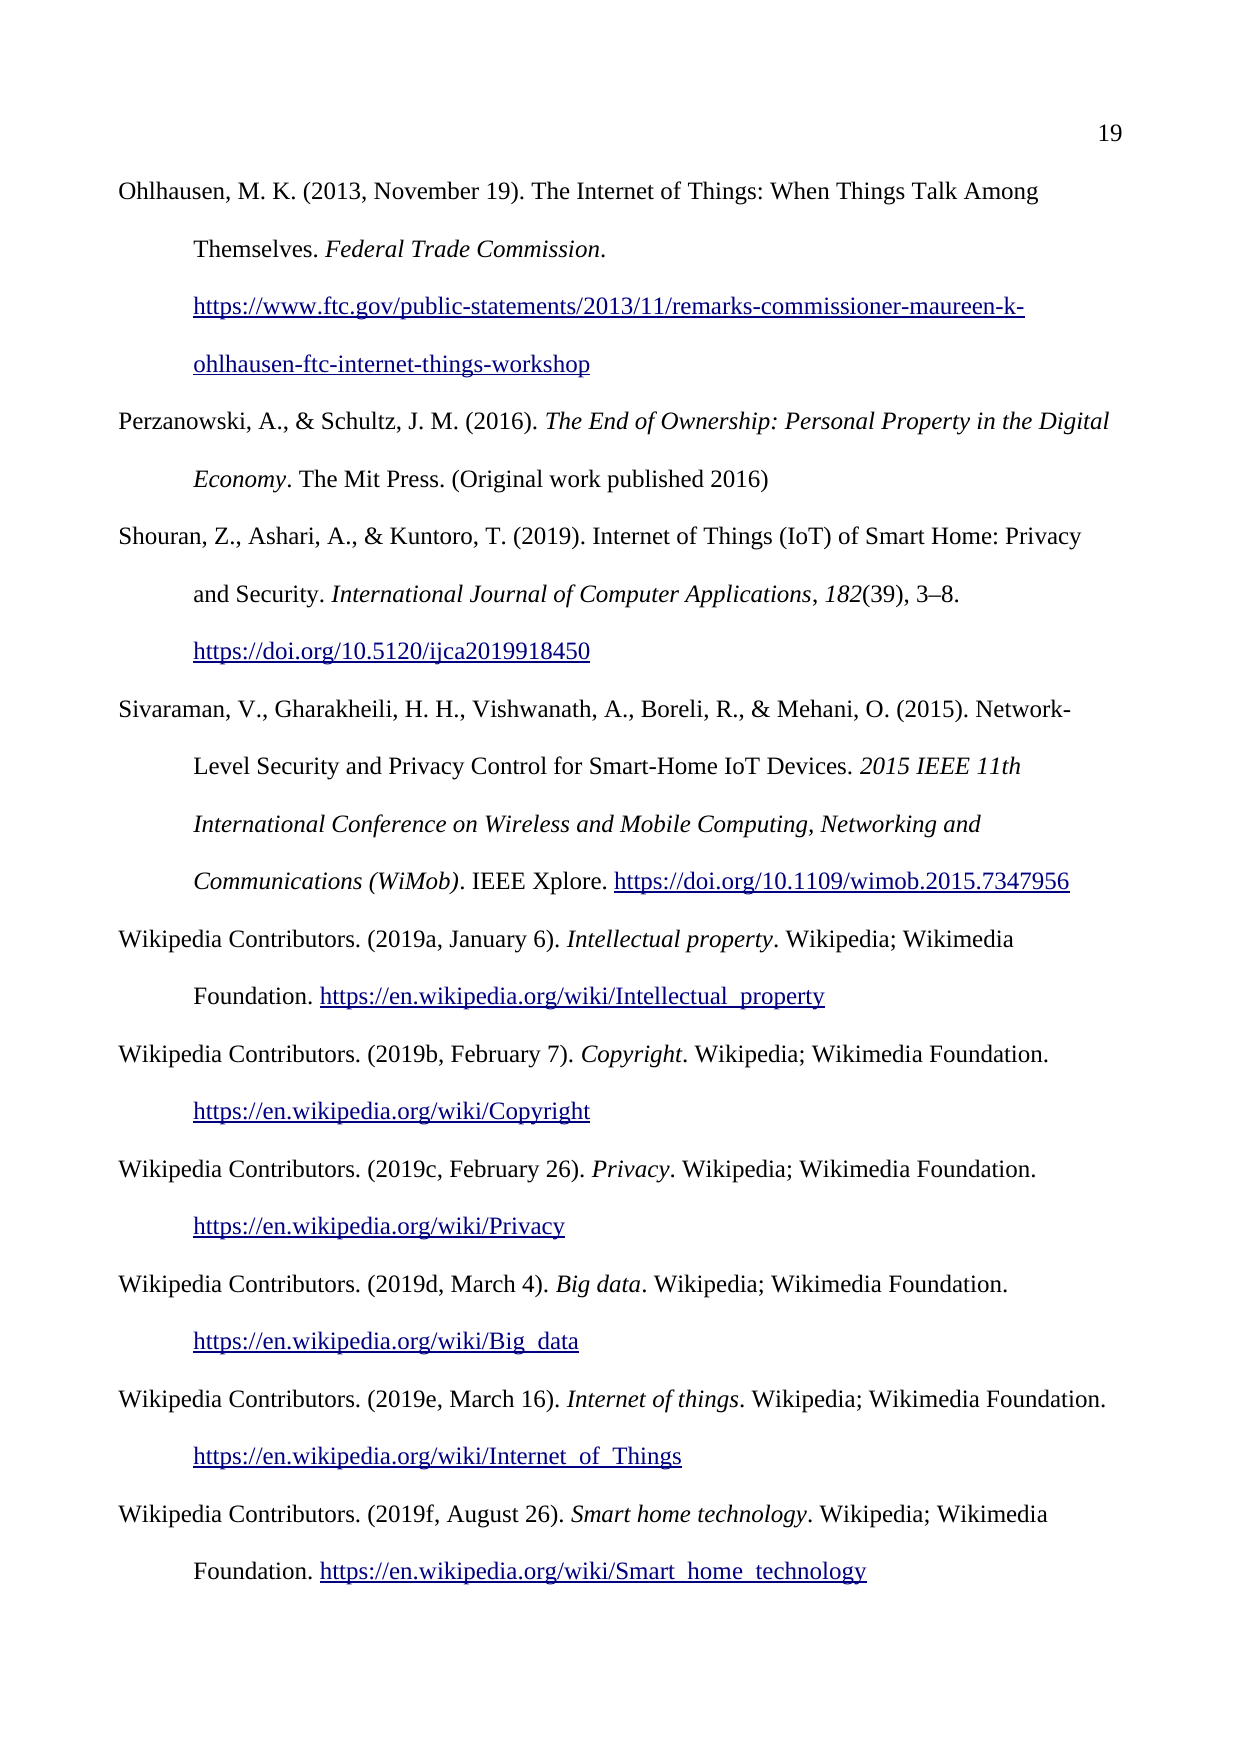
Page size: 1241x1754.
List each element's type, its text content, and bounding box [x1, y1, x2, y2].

text Sivaraman, V., Gharakheili, H. H., Vishwanath, A., Boreli, R., & Mehani, O. (2015). Network-Level Security and Privacy Control for Smart-Home IoT Devices. 2015 IEEE 11th International Conference on Wireless and Mobile Computing, Networking and Communications (WiMob). IEEE Xplore. https://doi.org/10.1109/wimob.2015.7347956 [118, 694, 1122, 895]
text Wikipedia Contributors. (2019e, March 16). Internet of things. Wikipedia; Wikimedia Foundation. https://en.wikipedia.org/wiki/Internet_of_Things [118, 1384, 1122, 1470]
text Ohlhausen, M. K. (2013, November 19). The Internet of Things: When Things Talk Among Themselves. Federal Trade Commission. https://www.ftc.gov/public-statements/2013/11/remarks-commissioner-maureen-k-ohlhausen-ftc-internet-things-workshop [118, 176, 1122, 378]
text Wikipedia Contributors. (2019d, March 4). Big data. Wikipedia; Wikimedia Foundation. https://en.wikipedia.org/wiki/Big_data [118, 1269, 1122, 1355]
text Shouran, Z., Ashari, A., & Kuntoro, T. (2019). Internet of Things (IoT) of Smart Home: Privacy and Security. International Journal of Computer Applications, 182(39), 3–8. https://doi.org/10.5120/ijca2019918450 [118, 521, 1122, 665]
text Wikipedia Contributors. (2019a, January 6). Intellectual property. Wikipedia; Wikimedia Foundation. https://en.wikipedia.org/wiki/Intellectual_property [118, 924, 1122, 1010]
text Wikipedia Contributors. (2019f, August 26). Smart home technology. Wikipedia; Wikimedia Foundation. https://en.wikipedia.org/wiki/Smart_home_technology [118, 1499, 1122, 1585]
text Wikipedia Contributors. (2019c, February 26). Privacy. Wikipedia; Wikimedia Foundation. https://en.wikipedia.org/wiki/Privacy [118, 1154, 1122, 1240]
text Wikipedia Contributors. (2019b, February 7). Copyright. Wikipedia; Wikimedia Foundation. https://en.wikipedia.org/wiki/Copyright [118, 1039, 1122, 1125]
text Perzanowski, A., & Schultz, J. M. (2016). The End of Ownership: Personal Property in the Digital Economy. The Mit Press. (Original work published 2016) [118, 406, 1122, 493]
